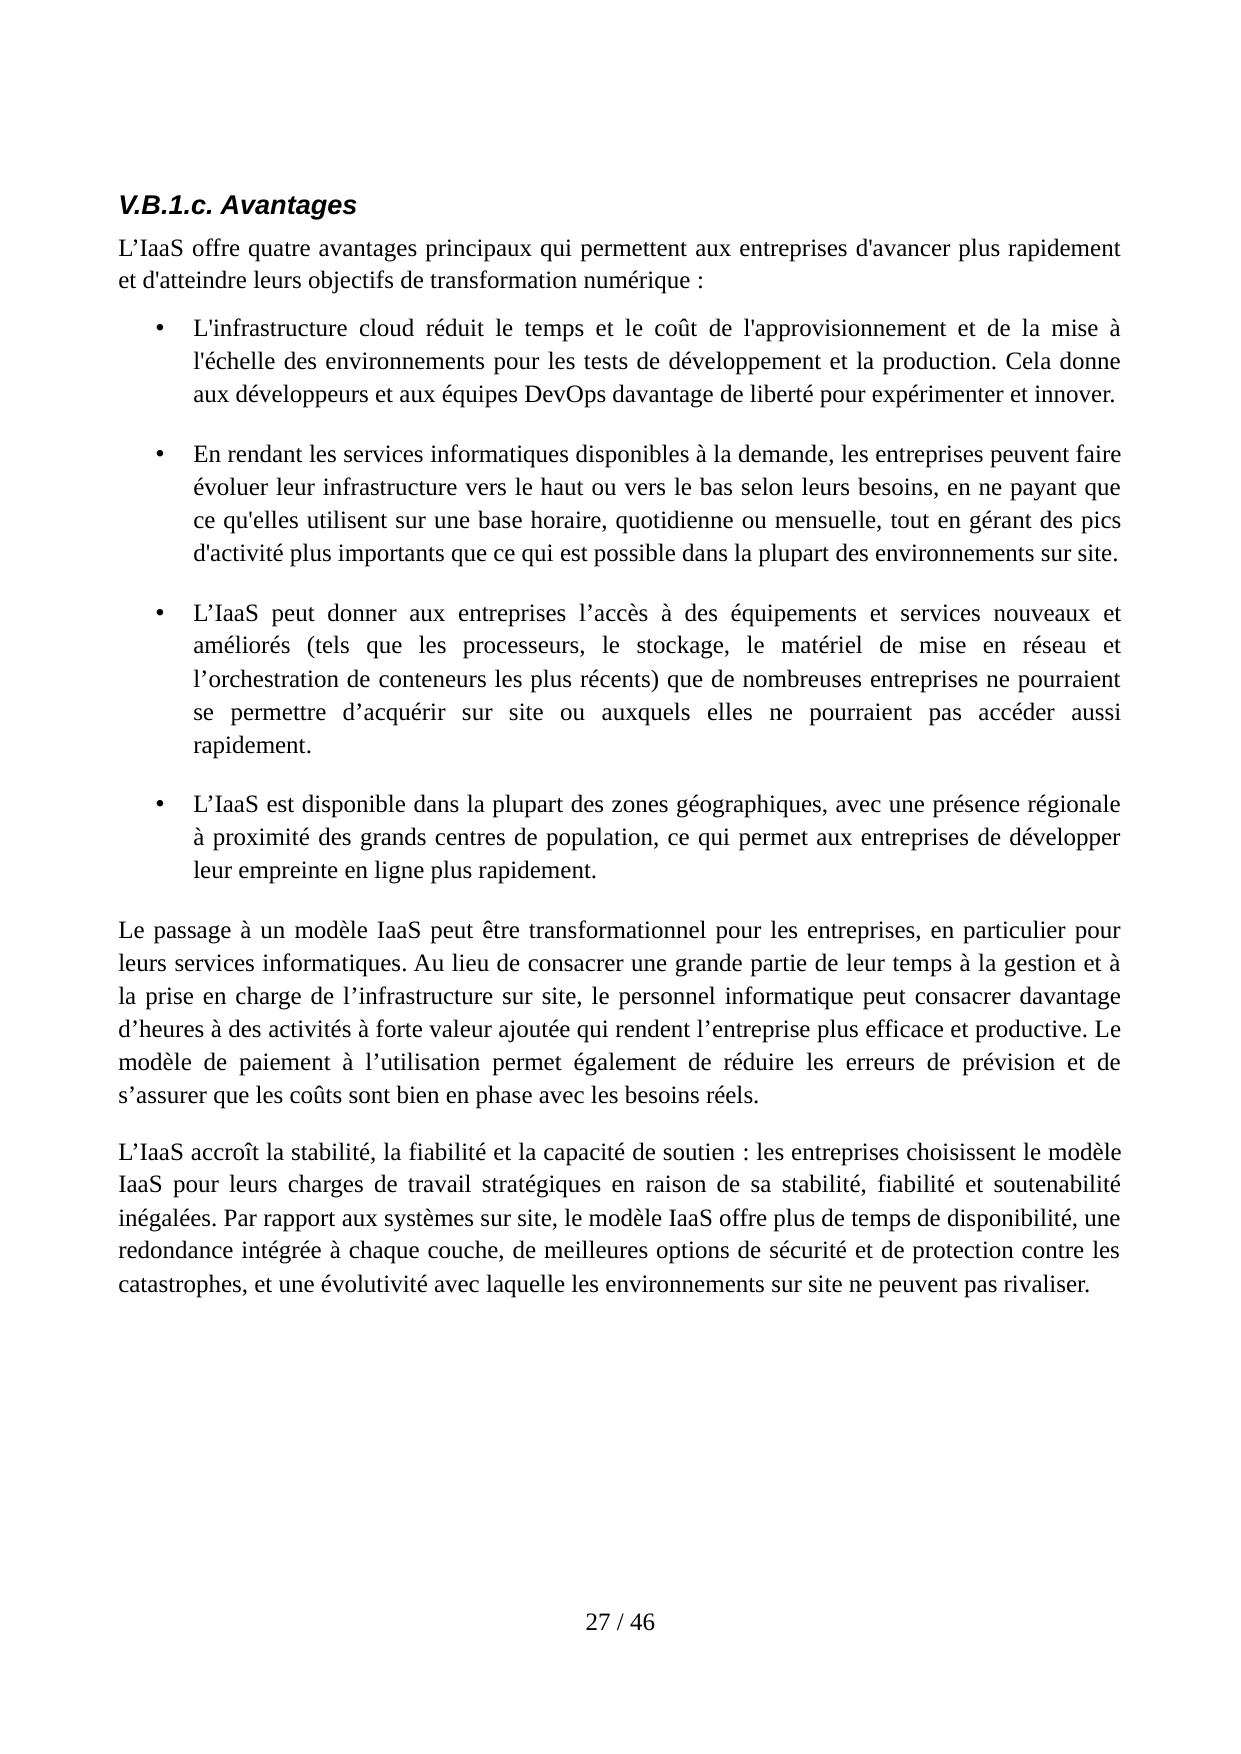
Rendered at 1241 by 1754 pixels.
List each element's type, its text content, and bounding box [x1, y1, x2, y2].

list En rendant les services informatiques disponibles à la demande, les entreprises peuvent faire évoluer leur infrastructure vers le haut ou vers le bas selon leurs besoins, en ne payant que ce qu'elles utilisent sur une base horaire, quotidienne ou mensuelle, tout en gérant des pics d'activité plus importants que ce qui est possible dans la plupart des environnements sur site. [156, 439, 1122, 567]
list L’IaaS peut donner aux entreprises l’accès à des équipements et services nouveaux et améliorés (tels que les processeurs, le stockage, le matériel de mise en réseau et l’orchestration de conteneurs les plus récents) que de nombreuses entreprises ne pourraient se permettre d’acquérir sur site ou auxquels elles ne pourraient pas accéder aussi rapidement. [156, 598, 1122, 758]
subtitle Avantages [118, 189, 1122, 220]
text Le passage à un modèle IaaS peut être transformationnel pour les entreprises, en particulier pour leurs services informatiques. Au lieu de consacrer une grande partie de leur temps à la gestion et à la prise en charge de l’infrastructure sur site, le personnel informatique peut consacrer davantage d’heures à des activités à forte valeur ajoutée qui rendent l’entreprise plus efficace et productive. Le modèle de paiement à l’utilisation permet également de réduire les erreurs de prévision et de s’assurer que les coûts sont bien en phase avec les besoins réels. [118, 915, 1122, 1109]
list L’IaaS est disponible dans la plupart des zones géographiques, avec une présence régionale à proximité des grands centres de population, ce qui permet aux entreprises de développer leur empreinte en ligne plus rapidement. [156, 789, 1122, 884]
text L’IaaS accroît la stabilité, la fiabilité et la capacité de soutien : les entreprises choisissent le modèle IaaS pour leurs charges de travail stratégiques en raison de sa stabilité, fiabilité et soutenabilité inégalées. Par rapport aux systèmes sur site, le modèle IaaS offre plus de temps de disponibilité, une redondance intégrée à chaque couche, de meilleures options de sécurité et de protection contre les catastrophes, et une évolutivité avec laquelle les environnements sur site ne peuvent pas rivaliser. [118, 1137, 1122, 1297]
list L'infrastructure cloud réduit le temps et le coût de l'approvisionnement et de la mise à l'échelle des environnements pour les tests de développement et la production. Cela donne aux développeurs et aux équipes DevOps davantage de liberté pour expérimenter et innover. [156, 313, 1122, 408]
text L’IaaS offre quatre avantages principaux qui permettent aux entreprises d'avancer plus rapidement et d'atteindre leurs objectifs de transformation numérique : [118, 233, 1122, 294]
